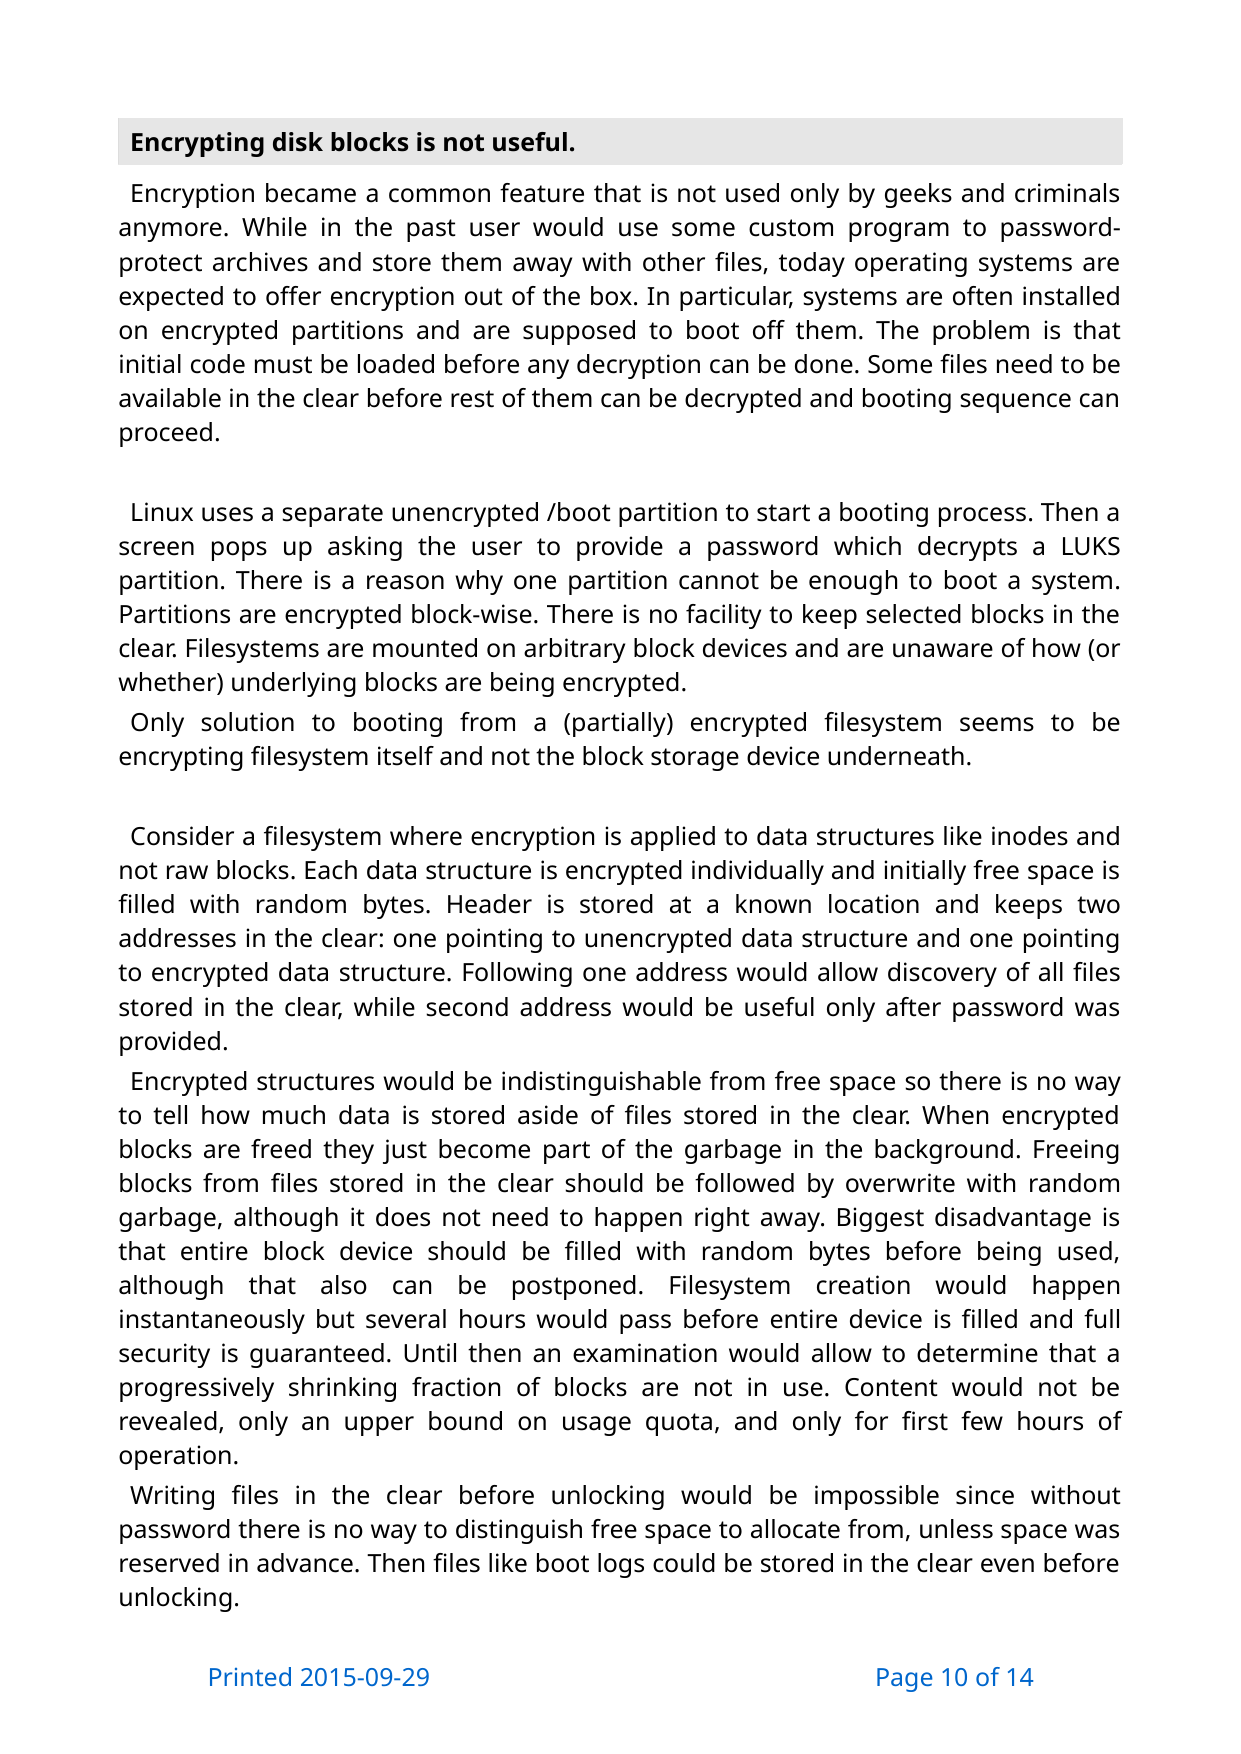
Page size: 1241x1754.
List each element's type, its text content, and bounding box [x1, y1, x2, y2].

text Only solution to booting from a (partially) encrypted filesystem seems to be encrypting filesystem itself and not the block storage device underneath. [118, 705, 1122, 773]
text Writing files in the clear before unlocking would be impossible since without password there is no way to distinguish free space to allocate from, unless space was reserved in advance. Then files like boot logs could be stored in the clear even before unlocking. [118, 1478, 1122, 1614]
text Encrypted structures would be indistinguishable from free space so there is no way to tell how much data is stored aside of files stored in the clear. When encrypted blocks are freed they just become part of the garbage in the background. Freeing blocks from files stored in the clear should be followed by overwrite with random garbage, although it does not need to happen right away. Biggest disadvantage is that entire block device should be filled with random bytes before being used, although that also can be postponed. Filesystem creation would happen instantaneously but several hours would pass before entire device is filled and full security is guaranteed. Until then an examination would allow to determine that a progressively shrinking fraction of blocks are not in use. Content would not be revealed, only an upper bound on usage quota, and only for first few hours of operation. [118, 1063, 1122, 1472]
text Linux uses a separate unencrypted /boot partition to start a booting process. Then a screen pops up asking the user to provide a password which decrypts a LUKS partition. There is a reason why one partition cannot be enough to boot a system. Partitions are encrypted block-wise. There is no facility to keep selected blocks in the clear. Filesystems are mounted on arbitrary block devices and are unaware of how (or whether) underlying blocks are being encrypted. [118, 494, 1122, 699]
text Consider a filesystem where encryption is applied to data structures like inodes and not raw blocks. Each data structure is encrypted individually and initially free space is filled with random bytes. Header is stored at a known location and keeps two addresses in the clear: one pointing to unencrypted data structure and one pointing to encrypted data structure. Following one address would allow discovery of all files stored in the clear, while second address would be useful only after password was provided. [118, 819, 1122, 1057]
subtitle Encrypting disk blocks is not useful. [119, 119, 1122, 164]
text Encryption became a common feature that is not used only by geeks and criminals anymore. While in the past user would use some custom program to password-protect archives and store them away with other files, today operating systems are expected to offer encryption out of the box. In particular, systems are often installed on encrypted partitions and are supposed to boot off them. The problem is that initial code must be loaded before any decryption can be done. Some files need to be available in the clear before rest of them can be decrypted and booting sequence can proceed. [118, 176, 1122, 448]
